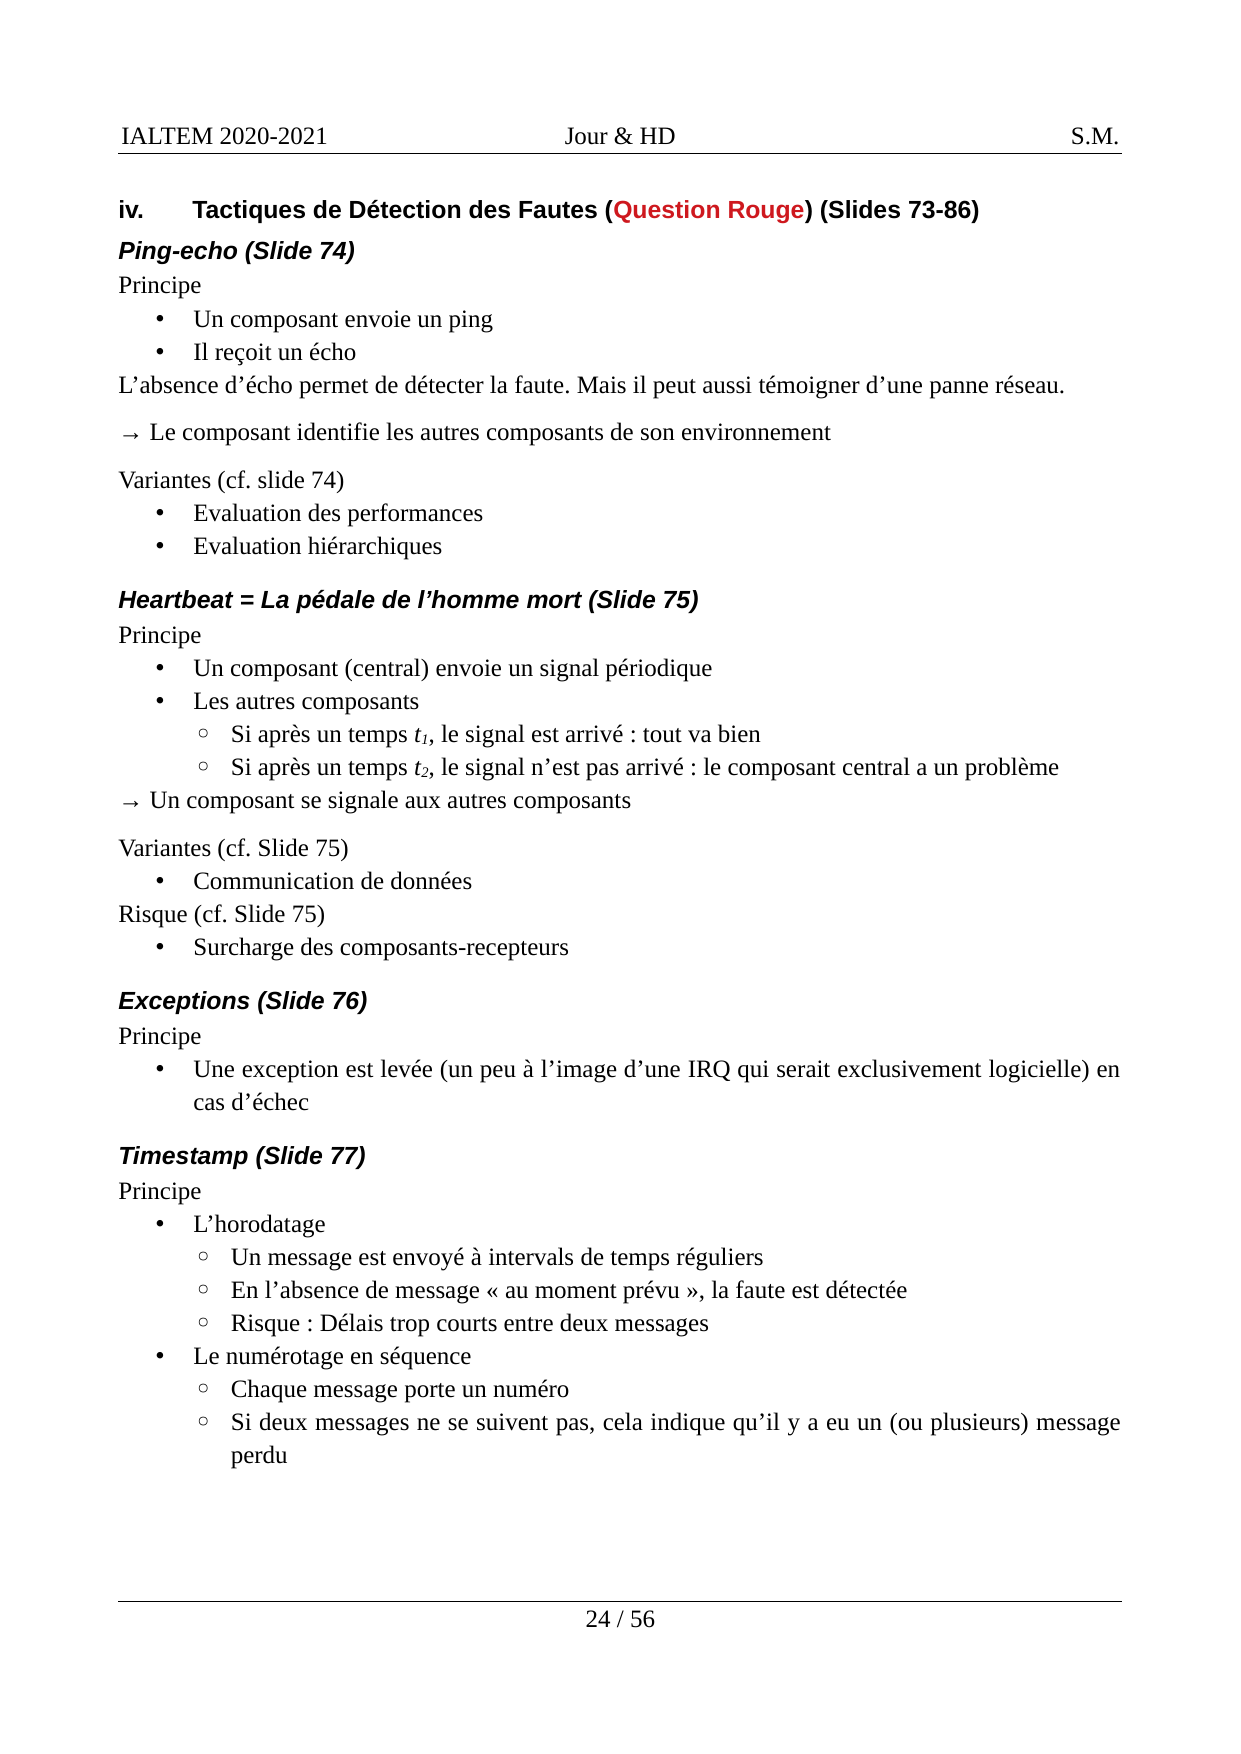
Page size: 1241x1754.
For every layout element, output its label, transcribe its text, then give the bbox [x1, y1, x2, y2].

list Chaque message porte un numéro [193, 1374, 1122, 1403]
list L’horodatage [156, 1209, 1122, 1238]
subtitle Tactiques de Détection des Fautes (Question Rouge) (Slides 73-86) [118, 195, 1122, 223]
text L’absence d’écho permet de détecter la faute. Mais il peut aussi témoigner d’une panne réseau. [118, 370, 1122, 398]
text Risque (cf. Slide 75) [118, 899, 1122, 927]
subtitle Heartbeat = La pédale de l’homme mort (Slide 75) [118, 585, 1122, 614]
list Communication de données [156, 866, 1122, 894]
list Si après un temps t1, le signal est arrivé : tout va bien [193, 719, 1122, 748]
list En l’absence de message « au moment prévu », la faute est détectée [193, 1275, 1122, 1304]
text Principe [118, 1021, 1122, 1049]
list Risque : Délais trop courts entre deux messages [193, 1308, 1122, 1337]
list Si après un temps t2, le signal n’est pas arrivé : le composant central a un problème [193, 752, 1122, 781]
text → Le composant identifie les autres composants de son environnement [118, 417, 1122, 446]
list Les autres composants [156, 686, 1122, 715]
subtitle Timestamp (Slide 77) [118, 1141, 1122, 1170]
text → Un composant se signale aux autres composants [118, 785, 1122, 814]
text Principe [118, 620, 1122, 649]
text Variantes (cf. slide 74) [118, 465, 1122, 494]
list Une exception est levée (un peu à l’image d’une IRQ qui serait exclusivement logicielle) en cas d’échec [156, 1054, 1122, 1116]
list Un message est envoyé à intervals de temps réguliers [193, 1242, 1122, 1271]
text Principe [118, 271, 1122, 299]
list Si deux messages ne se suivent pas, cela indique qu’il y a eu un (ou plusieurs) message perdu [193, 1407, 1122, 1469]
list Le numérotage en séquence [156, 1341, 1122, 1370]
text Principe [118, 1176, 1122, 1205]
list Un composant envoie un ping [156, 304, 1122, 332]
list Evaluation des performances [156, 498, 1122, 527]
subtitle Ping-echo (Slide 74) [118, 236, 1122, 264]
subtitle Exceptions (Slide 76) [118, 986, 1122, 1014]
list Surcharge des composants-recepteurs [156, 932, 1122, 961]
list Il reçoit un écho [156, 337, 1122, 365]
list Un composant (central) envoie un signal périodique [156, 653, 1122, 682]
list Evaluation hiérarchiques [156, 531, 1122, 560]
text Variantes (cf. Slide 75) [118, 833, 1122, 861]
